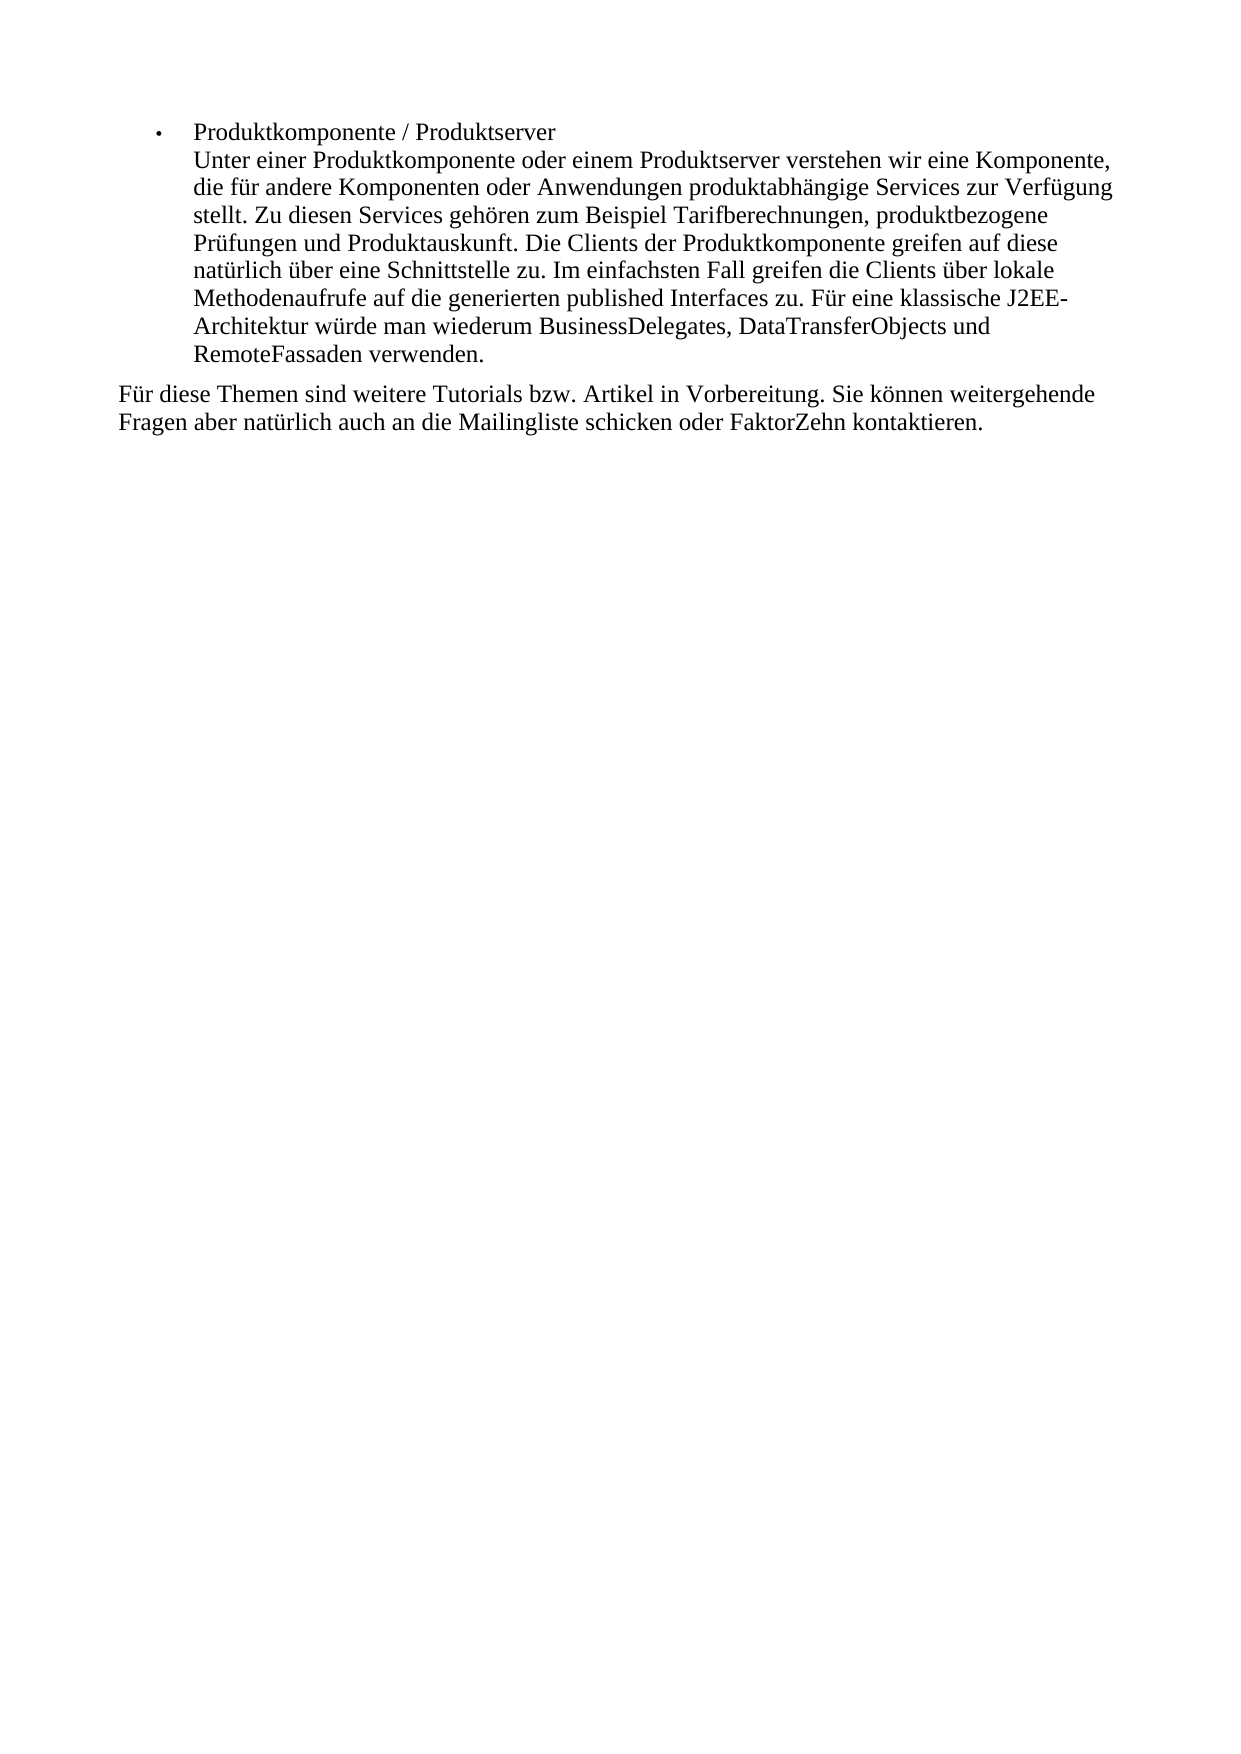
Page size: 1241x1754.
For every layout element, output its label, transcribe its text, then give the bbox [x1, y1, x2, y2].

list Produktkomponente / Produktserver Unter einer Produktkomponente oder einem Produktserver verstehen wir eine Komponente, die für andere Komponenten oder Anwendungen produktabhängige Services zur Verfügung stellt. Zu diesen Services gehören zum Beispiel Tarifberechnungen, produktbezogene Prüfungen und Produktauskunft. Die Clients der Produktkomponente greifen auf diese natürlich über eine Schnittstelle zu. Im einfachsten Fall greifen die Clients über lokale Methodenaufrufe auf die generierten published Interfaces zu. Für eine klassische J2EE-Architektur würde man wiederum BusinessDelegates, DataTransferObjects und RemoteFassaden verwenden. [156, 118, 1122, 367]
text Für diese Themen sind weitere Tutorials bzw. Artikel in Vorbereitung. Sie können weitergehende Fragen aber natürlich auch an die Mailingliste schicken oder FaktorZehn kontaktieren. [118, 380, 1122, 435]
